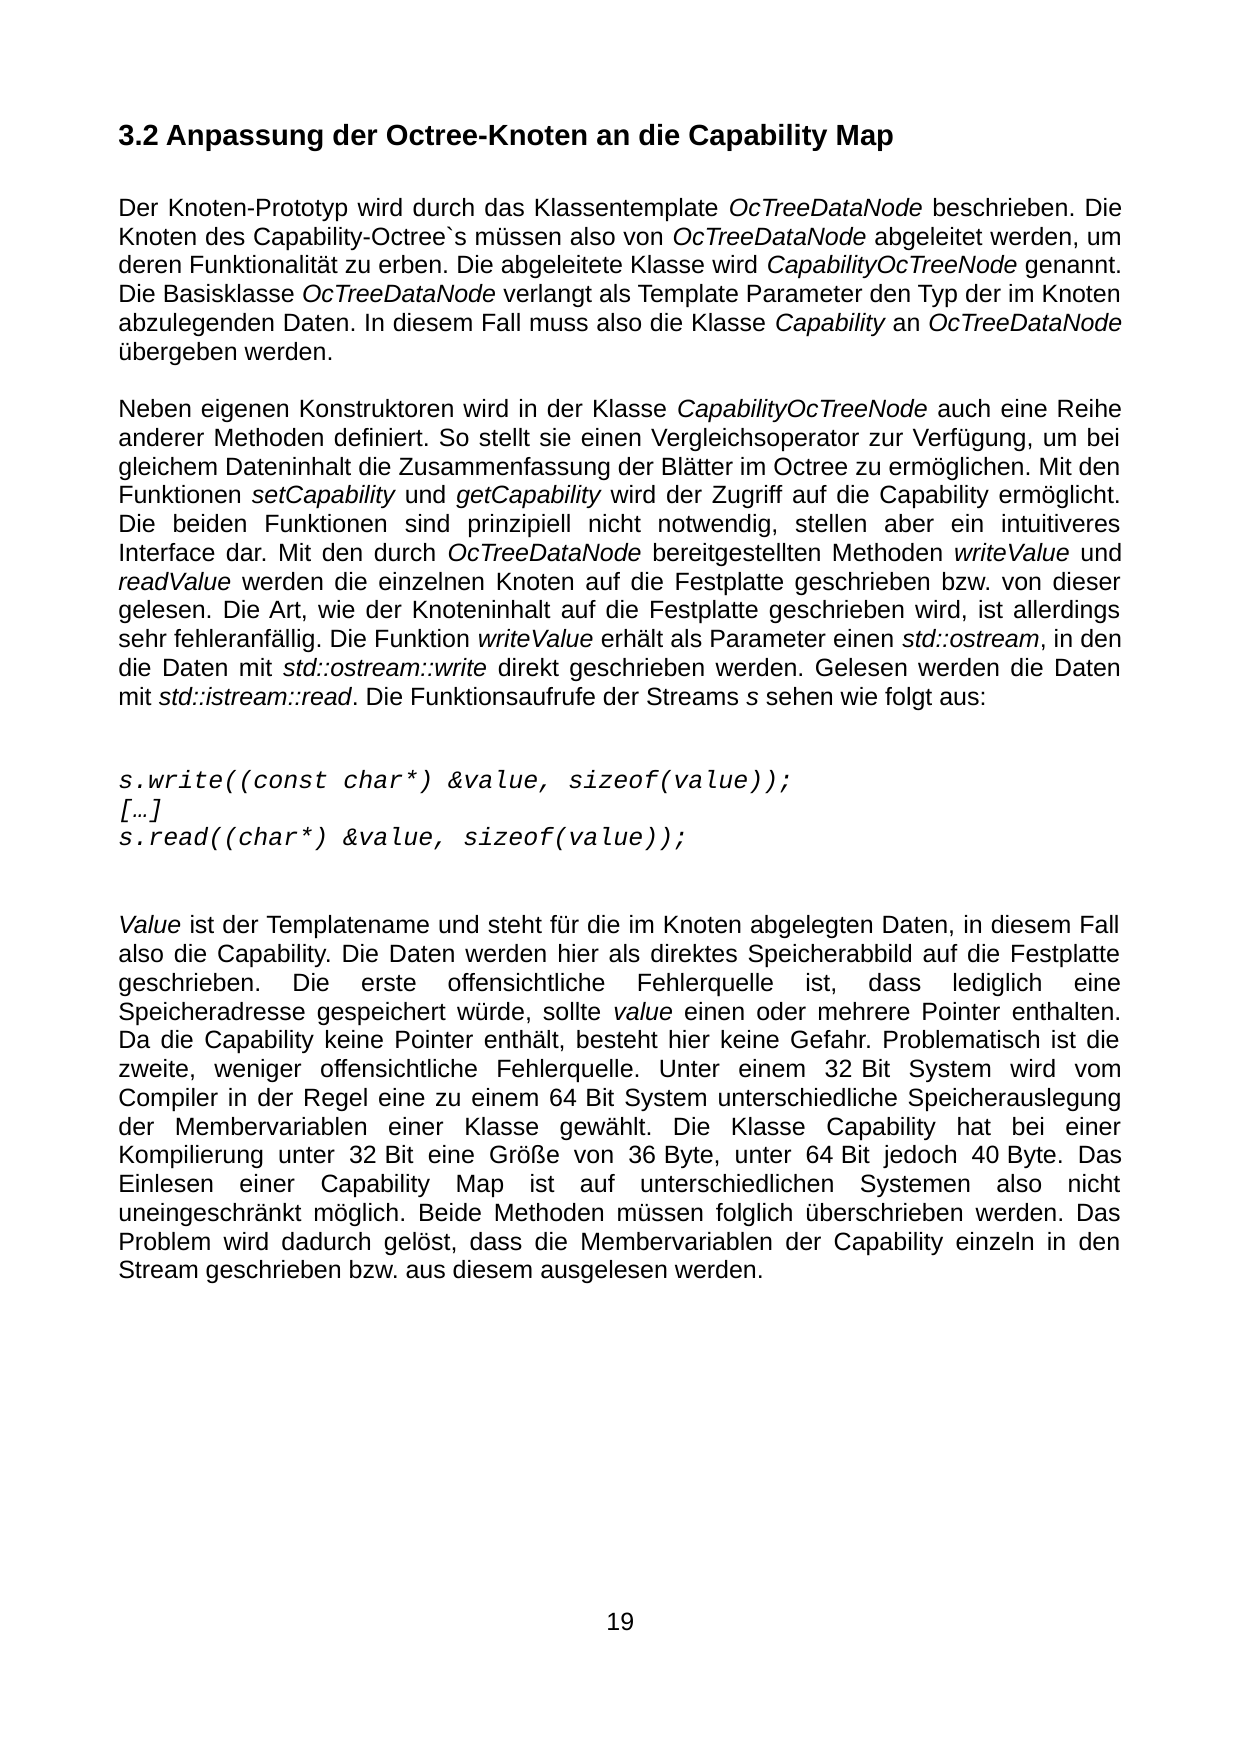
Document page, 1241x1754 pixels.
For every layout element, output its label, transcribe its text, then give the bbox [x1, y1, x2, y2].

text s.read((char*) &value, sizeof(value)); [118, 824, 1122, 853]
text Der Knoten-Prototyp wird durch das Klassentemplate OcTreeDataNode beschrieben. Die Knoten des Capability-Octree`s müssen also von OcTreeDataNode abgeleitet werden, um deren Funktionalität zu erben. Die abgeleitete Klasse wird CapabilityOcTreeNode genannt. Die Basisklasse OcTreeDataNode verlangt als Template Parameter den Typ der im Knoten abzulegenden Daten. In diesem Fall muss also die Klasse Capability an OcTreeDataNode übergeben werden. [118, 193, 1122, 365]
subtitle 3.2 Anpassung der Octree-Knoten an die Capability Map [118, 118, 1122, 152]
text Neben eigenen Konstruktoren wird in der Klasse CapabilityOcTreeNode auch eine Reihe anderer Methoden definiert. So stellt sie einen Vergleichsoperator zur Verfügung, um bei gleichem Dateninhalt die Zusammenfassung der Blätter im Octree zu ermöglichen. Mit den Funktionen setCapability und getCapability wird der Zugriff auf die Capability ermöglicht. Die beiden Funktionen sind prinzipiell nicht notwendig, stellen aber ein intuitiveres Interface dar. Mit den durch OcTreeDataNode bereitgestellten Methoden writeValue und readValue werden die einzelnen Knoten auf die Festplatte geschrieben bzw. von dieser gelesen. Die Art, wie der Knoteninhalt auf die Festplatte geschrieben wird, ist allerdings sehr fehleranfällig. Die Funktion writeValue erhält als Parameter einen std::ostream, in den die Daten mit std::ostream::write direkt geschrieben werden. Gelesen werden die Daten mit std::istream::read. Die Funktionsaufrufe der Streams s sehen wie folgt aus: [118, 394, 1122, 710]
text […] [118, 796, 1122, 824]
text Value ist der Templatename und steht für die im Knoten abgelegten Daten, in diesem Fall also die Capability. Die Daten werden hier als direktes Speicherabbild auf die Festplatte geschrieben. Die erste offensichtliche Fehlerquelle ist, dass lediglich eine Speicheradresse gespeichert würde, sollte value einen oder mehrere Pointer enthalten. Da die Capability keine Pointer enthält, besteht hier keine Gefahr. Problematisch ist die zweite, weniger offensichtliche Fehlerquelle. Unter einem 32 Bit System wird vom Compiler in der Regel eine zu einem 64 Bit System unterschiedliche Speicherauslegung der Membervariablen einer Klasse gewählt. Die Klasse Capability hat bei einer Kompilierung unter 32 Bit eine Größe von 36 Byte, unter 64 Bit jedoch 40 Byte. Das Einlesen einer Capability Map ist auf unterschiedlichen Systemen also nicht uneingeschränkt möglich. Beide Methoden müssen folglich überschrieben werden. Das Problem wird dadurch gelöst, dass die Membervariablen der Capability einzeln in den Stream geschrieben bzw. aus diesem ausgelesen werden. [118, 910, 1122, 1284]
text s.write((const char*) &value, sizeof(value)); [118, 768, 1122, 796]
